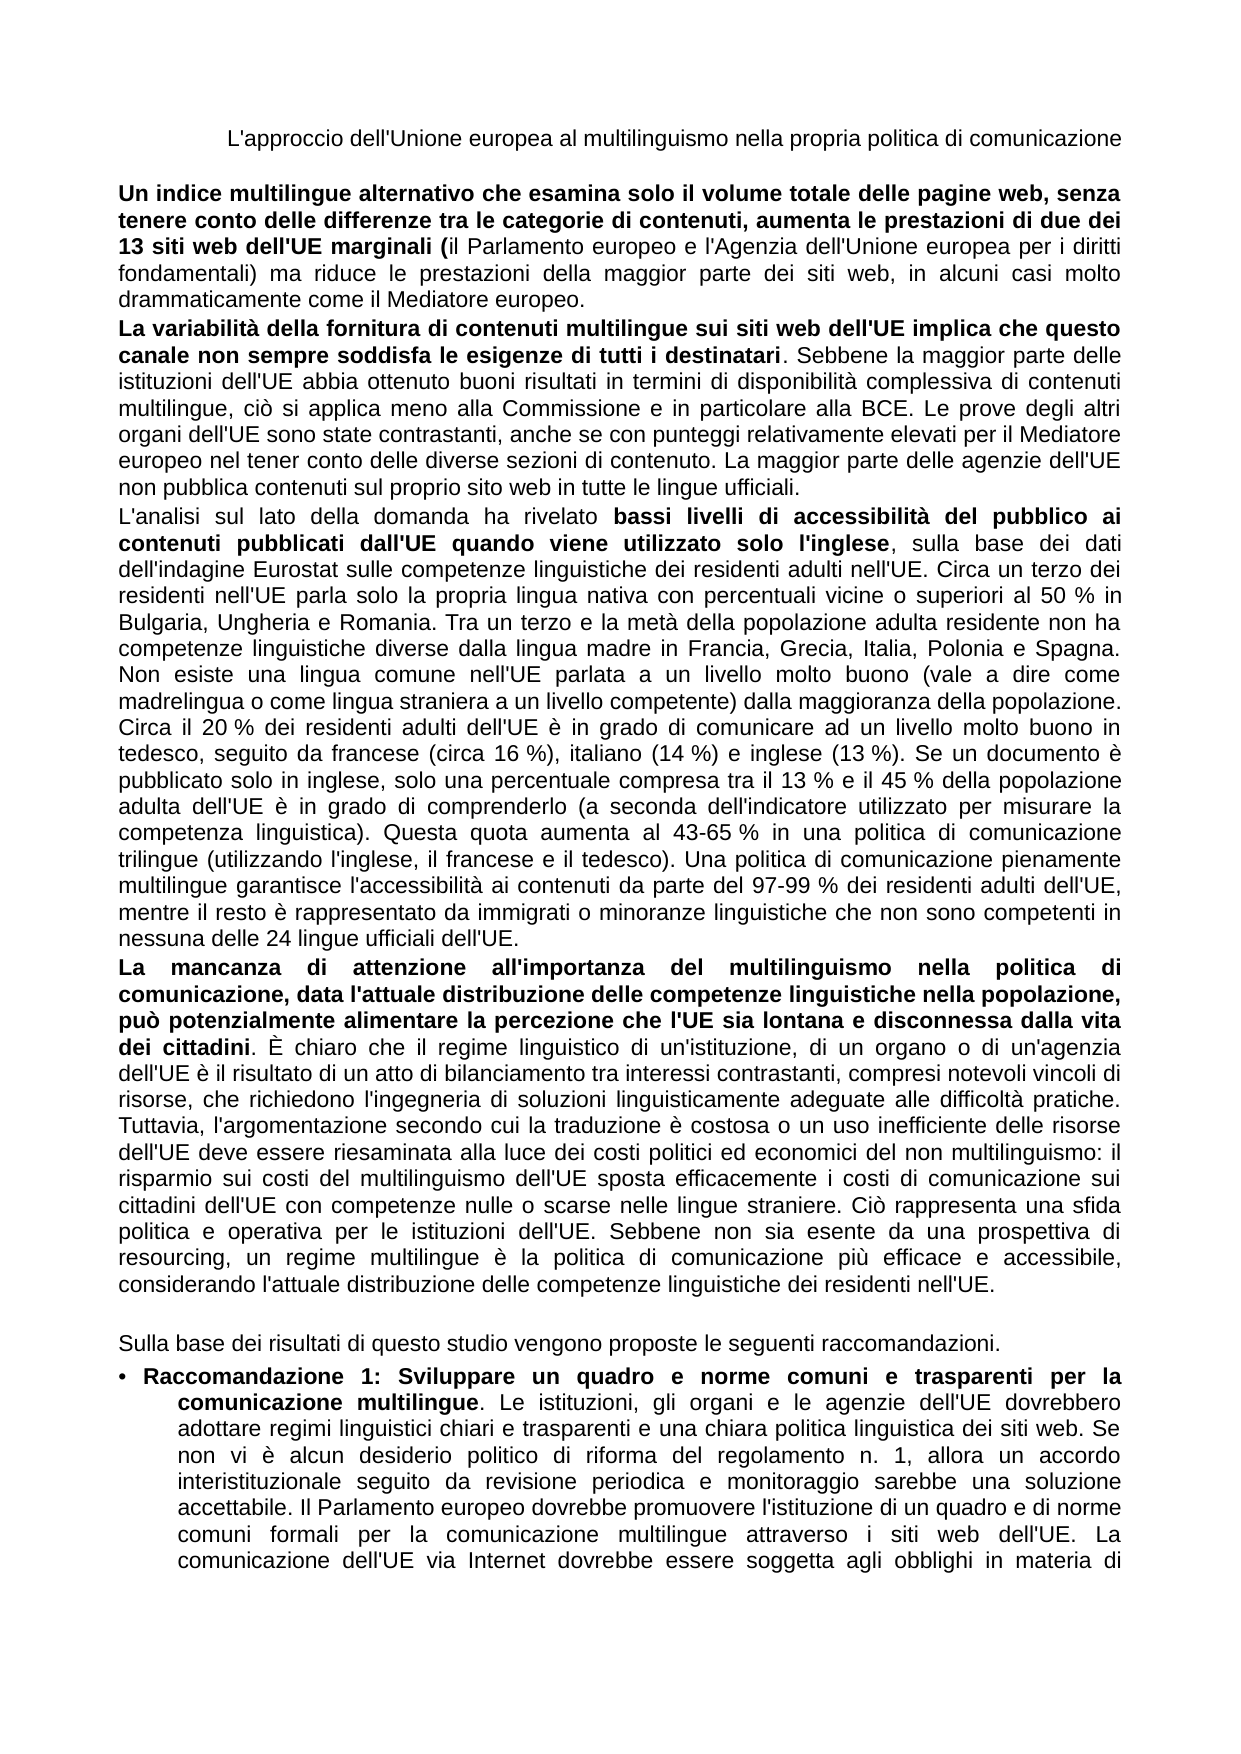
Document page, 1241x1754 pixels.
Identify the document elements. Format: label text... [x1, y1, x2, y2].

text Sulla base dei risultati di questo studio vengono proposte le seguenti raccomandazioni. [118, 1330, 1122, 1356]
text Un indice multilingue alternativo che esamina solo il volume totale delle pagine web, senza tenere conto delle differenze tra le categorie di contenuti, aumenta le prestazioni di due dei 13 siti web dell'UE marginali (il Parlamento europeo e l'Agenzia dell'Unione europea per i diritti fondamentali) ma riduce le prestazioni della maggior parte dei siti web, in alcuni casi molto drammaticamente come il Mediatore europeo. [118, 180, 1122, 312]
text L'analisi sul lato della domanda ha rivelato bassi livelli di accessibilità del pubblico ai contenuti pubblicati dall'UE quando viene utilizzato solo l'inglese, sulla base dei dati dell'indagine Eurostat sulle competenze linguistiche dei residenti adulti nell'UE. Circa un terzo dei residenti nell'UE parla solo la propria lingua nativa con percentuali vicine o superiori al 50 % in Bulgaria, Ungheria e Romania. Tra un terzo e la metà della popolazione adulta residente non ha competenze linguistiche diverse dalla lingua madre in Francia, Grecia, Italia, Polonia e Spagna. Non esiste una lingua comune nell'UE parlata a un livello molto buono (vale a dire come madrelingua o come lingua straniera a un livello competente) dalla maggioranza della popolazione. Circa il 20 % dei residenti adulti dell'UE è in grado di comunicare ad un livello molto buono in tedesco, seguito da francese (circa 16 %), italiano (14 %) e inglese (13 %). Se un documento è pubblicato solo in inglese, solo una percentuale compresa tra il 13 % e il 45 % della popolazione adulta dell'UE è in grado di comprenderlo (a seconda dell'indicatore utilizzato per misurare la competenza linguistica). Questa quota aumenta al 43-65 % in una politica di comunicazione trilingue (utilizzando l'inglese, il francese e il tedesco). Una politica di comunicazione pienamente multilingue garantisce l'accessibilità ai contenuti da parte del 97-99 % dei residenti adulti dell'UE, mentre il resto è rappresentato da immigrati o minoranze linguistiche che non sono competenti in nessuna delle 24 lingue ufficiali dell'UE. [118, 503, 1122, 951]
text La variabilità della fornitura di contenuti multilingue sui siti web dell'UE implica che questo canale non sempre soddisfa le esigenze di tutti i destinatari. Sebbene la maggior parte delle istituzioni dell'UE abbia ottenuto buoni risultati in termini di disponibilità complessiva di contenuti multilingue, ciò si applica meno alla Commissione e in particolare alla BCE. Le prove degli altri organi dell'UE sono state contrastanti, anche se con punteggi relativamente elevati per il Mediatore europeo nel tener conto delle diverse sezioni di contenuto. La maggior parte delle agenzie dell'UE non pubblica contenuti sul proprio sito web in tutte le lingue ufficiali. [118, 315, 1122, 500]
text La mancanza di attenzione all'importanza del multilinguismo nella politica di comunicazione, data l'attuale distribuzione delle competenze linguistiche nella popolazione, può potenzialmente alimentare la percezione che l'UE sia lontana e disconnessa dalla vita dei cittadini. È chiaro che il regime linguistico di un'istituzione, di un organo o di un'agenzia dell'UE è il risultato di un atto di bilanciamento tra interessi contrastanti, compresi notevoli vincoli di risorse, che richiedono l'ingegneria di soluzioni linguisticamente adeguate alle difficoltà pratiche. Tuttavia, l'argomentazione secondo cui la traduzione è costosa o un uso inefficiente delle risorse dell'UE deve essere riesaminata alla luce dei costi politici ed economici del non multilinguismo: il risparmio sui costi del multilinguismo dell'UE sposta efficacemente i costi di comunicazione sui cittadini dell'UE con competenze nulle o scarse nelle lingue straniere. Ciò rappresenta una sfida politica e operativa per le istituzioni dell'UE. Sebbene non sia esente da una prospettiva di resourcing, un regime multilingue è la politica di comunicazione più efficace e accessibile, considerando l'attuale distribuzione delle competenze linguistiche dei residenti nell'UE. [118, 954, 1122, 1297]
text • Raccomandazione 1: Sviluppare un quadro e norme comuni e trasparenti per la comunicazione multilingue. Le istituzioni, gli organi e le agenzie dell'UE dovrebbero adottare regimi linguistici chiari e trasparenti e una chiara politica linguistica dei siti web. Se non vi è alcun desiderio politico di riforma del regolamento n. 1, allora un accordo interistituzionale seguito da revisione periodica e monitoraggio sarebbe una soluzione accettabile. Il Parlamento europeo dovrebbe promuovere l'istituzione di un quadro e di norme comuni formali per la comunicazione multilingue attraverso i siti web dell'UE. La comunicazione dell'UE via Internet dovrebbe essere soggetta agli obblighi in materia di [118, 1363, 1122, 1573]
